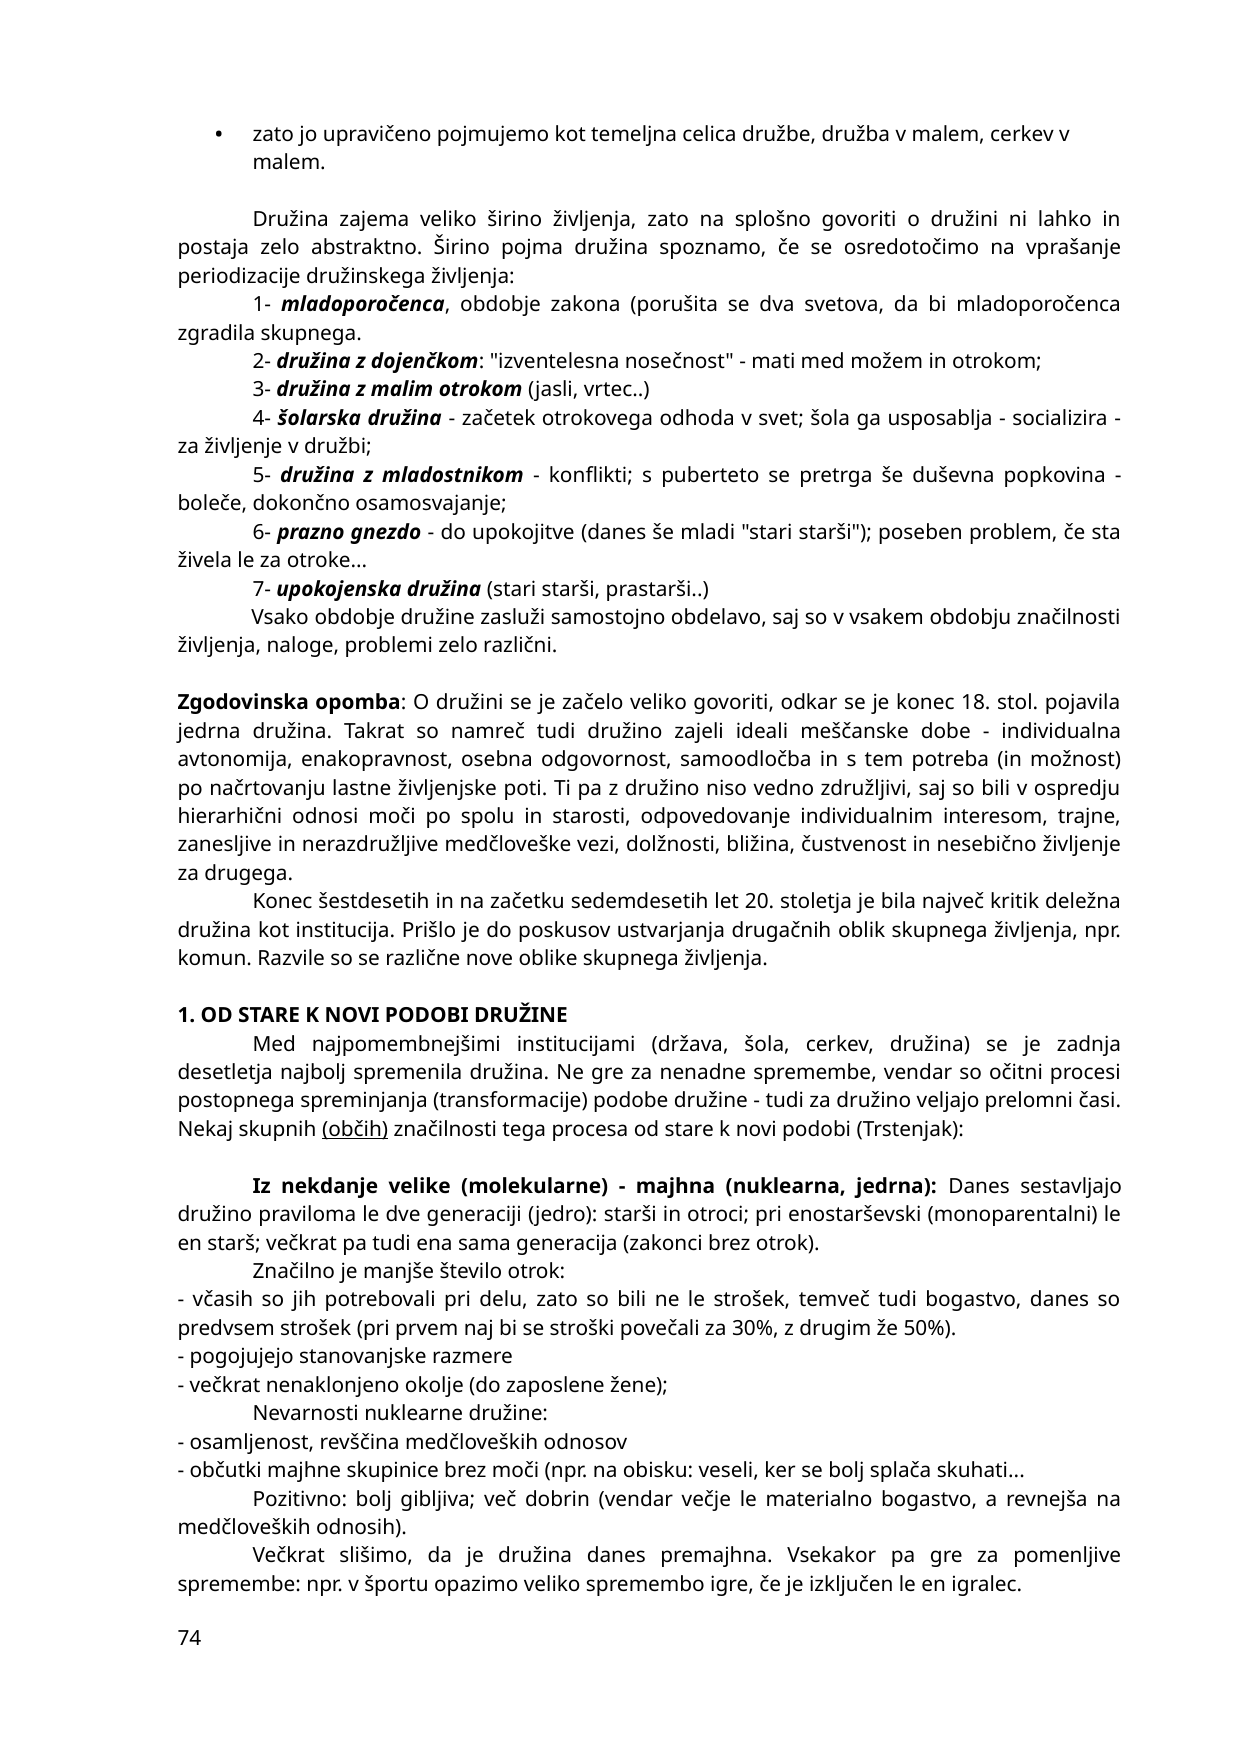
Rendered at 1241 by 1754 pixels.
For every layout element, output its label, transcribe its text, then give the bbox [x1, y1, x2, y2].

list zato jo upravičeno pojmujemo kot temeljna celica družbe, družba v malem, cerkev v malem. [215, 119, 1122, 176]
text - včasih so jih potrebovali pri delu, zato so bili ne le strošek, temveč tudi bogastvo, danes so predvsem strošek (pri prvem naj bi se stroški povečali za 30%, z drugim že 50%). [177, 1284, 1122, 1341]
text Med najpomembnejšimi institucijami (država, šola, cerkev, družina) se je zadnja desetletja najbolj spremenila družina. Ne gre za nenadne spremembe, vendar so očitni procesi postopnega spreminjanja (transformacije) podobe družine - tudi za družino veljajo prelomni časi. Nekaj skupnih (občih) značilnosti tega procesa od stare k novi podobi (Trstenjak): [177, 1029, 1122, 1142]
text - občutki majhne skupinice brez moči (npr. na obisku: veseli, ker se bolj splača skuhati... [177, 1455, 1122, 1484]
text 6- prazno gnezdo - do upokojitve (danes še mladi "stari starši"); poseben problem, če sta živela le za otroke... [177, 517, 1122, 574]
text 5- družina z mladostnikom - konflikti; s puberteto se pretrga še duševna popkovina - boleče, dokončno osamosvajanje; [177, 460, 1122, 517]
text 2- družina z dojenčkom: "izventelesna nosečnost" - mati med možem in otrokom; [177, 346, 1122, 374]
text - osamljenost, revščina medčloveških odnosov [177, 1427, 1122, 1455]
subtitle 1. OD STARE K NOVI PODOBI DRUŽINE [177, 1000, 1122, 1029]
text 7- upokojenska družina (stari starši, prastarši..) [177, 574, 1122, 602]
text Večkrat slišimo, da je družina danes premajhna. Vsekakor pa gre za pomenljive spremembe: npr. v športu opazimo veliko spremembo igre, če je izključen le en igralec. [177, 1541, 1122, 1597]
text Konec šestdesetih in na začetku sedemdesetih let 20. stoletja je bila največ kritik deležna družina kot institucija. Prišlo je do poskusov ustvarjanja drugačnih oblik skupnega življenja, npr. komun. Razvile so se različne nove oblike skupnega življenja. [177, 886, 1122, 972]
text Družina zajema veliko širino življenja, zato na splošno govoriti o družini ni lahko in postaja zelo abstraktno. Širino pojma družina spoznamo, če se osredotočimo na vprašanje periodizacije družinskega življenja: [177, 204, 1122, 289]
text 4- šolarska družina - začetek otrokovega odhoda v svet; šola ga usposablja - socializira - za življenje v družbi; [177, 403, 1122, 460]
text Nevarnosti nuklearne družine: [177, 1398, 1122, 1427]
text Zgodovinska opomba: O družini se je začelo veliko govoriti, odkar se je konec 18. stol. pojavila jedrna družina. Takrat so namreč tudi družino zajeli ideali meščanske dobe - individualna avtonomija, enakopravnost, osebna odgovornost, samoodločba in s tem potreba (in možnost) po načrtovanju lastne življenjske poti. Ti pa z družino niso vedno združljivi, saj so bili v ospredju hierarhični odnosi moči po spolu in starosti, odpovedovanje individualnim interesom, trajne, zanesljive in nerazdružljive medčloveške vezi, dolžnosti, bližina, čustvenost in nesebično življenje za drugega. [177, 687, 1122, 886]
text - pogojujejo stanovanjske razmere [177, 1341, 1122, 1370]
text - večkrat nenaklonjeno okolje (do zaposlene žene); [177, 1370, 1122, 1398]
text Značilno je manjše število otrok: [177, 1256, 1122, 1284]
text 1- mladoporočenca, obdobje zakona (porušita se dva svetova, da bi mladoporočenca zgradila skupnega. [177, 289, 1122, 346]
text 3- družina z malim otrokom (jasli, vrtec..) [177, 374, 1122, 403]
text Iz nekdanje velike (molekularne) - majhna (nuklearna, jedrna): Danes sestavljajo družino praviloma le dve generaciji (jedro): starši in otroci; pri enostarševski (monoparentalni) le en starš; večkrat pa tudi ena sama generacija (zakonci brez otrok). [177, 1171, 1122, 1256]
text Vsako obdobje družine zasluži samostojno obdelavo, saj so v vsakem obdobju značilnosti življenja, naloge, problemi zelo različni. [177, 602, 1122, 659]
text Pozitivno: bolj gibljiva; več dobrin (vendar večje le materialno bogastvo, a revnejša na medčloveških odnosih). [177, 1484, 1122, 1541]
